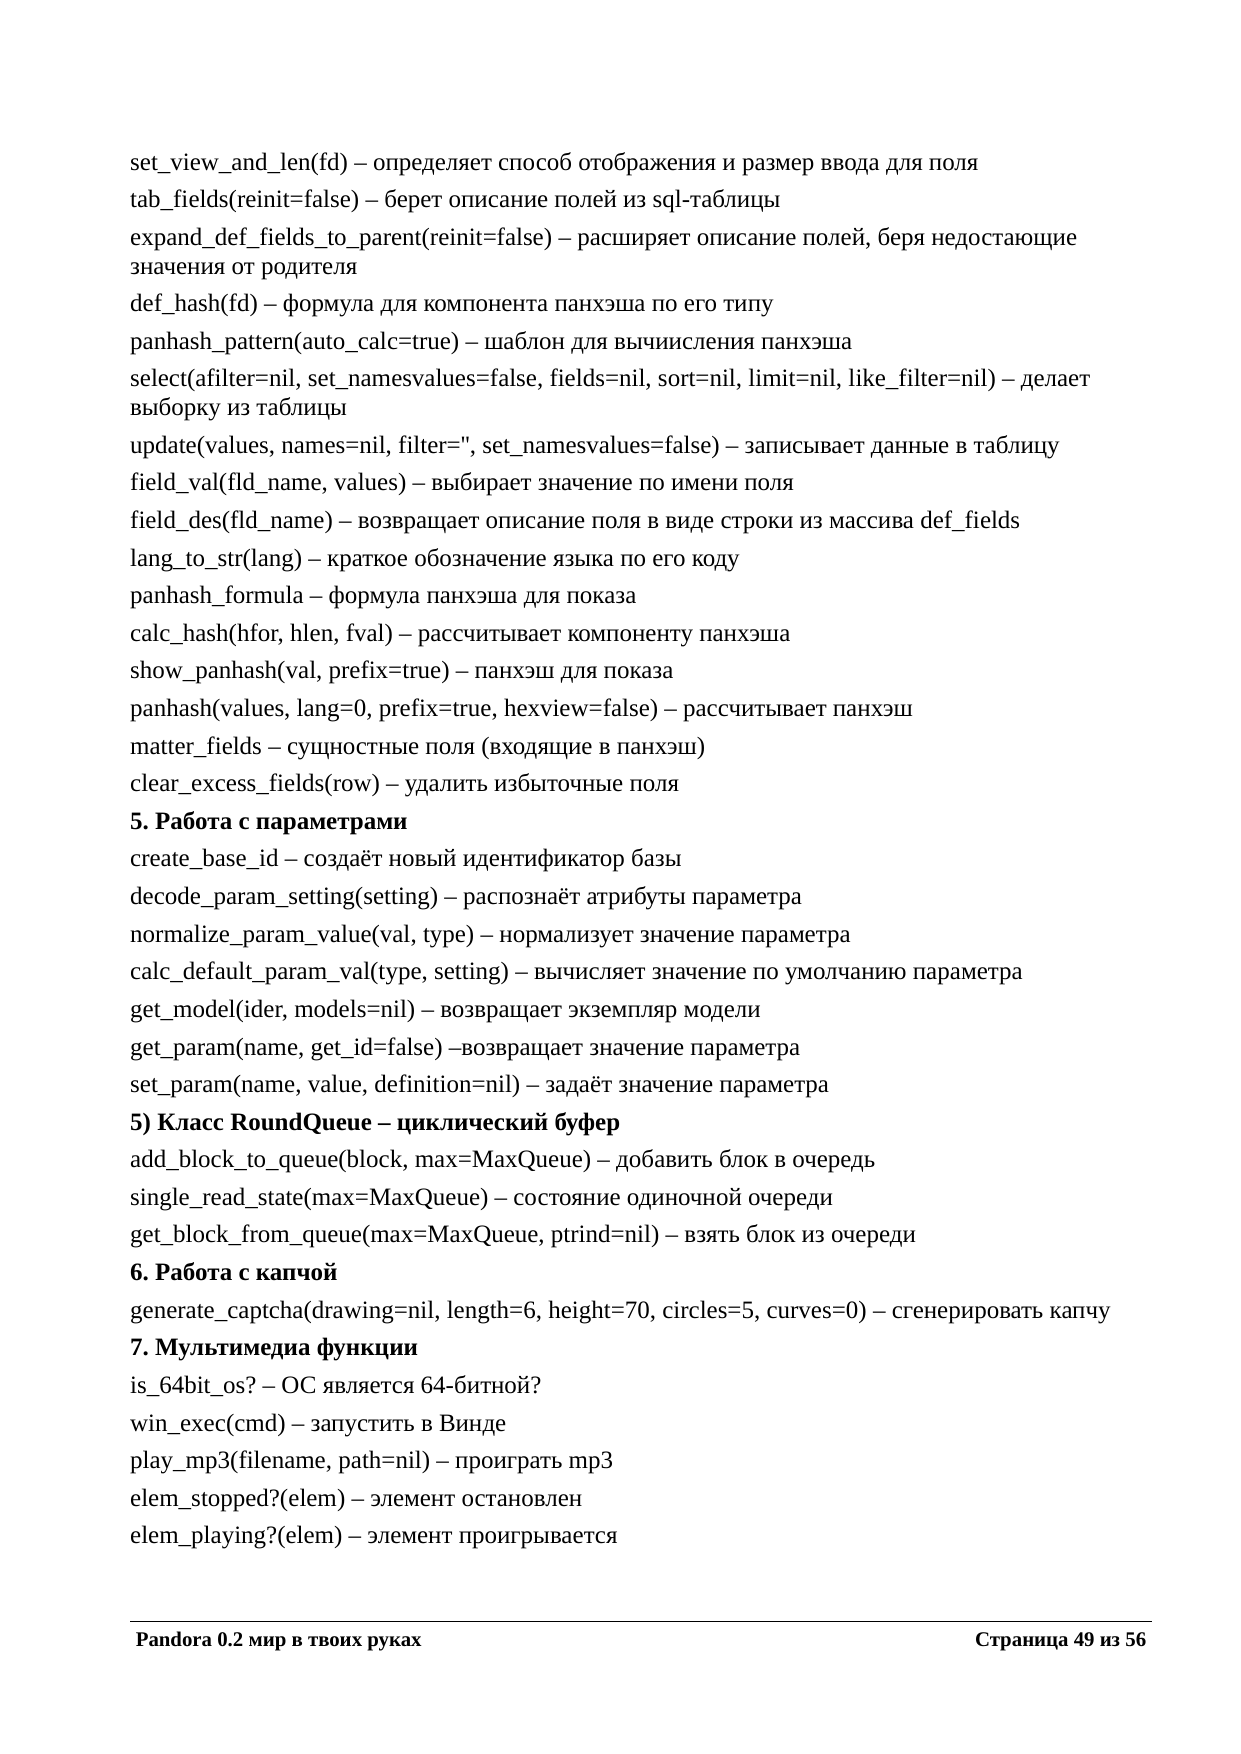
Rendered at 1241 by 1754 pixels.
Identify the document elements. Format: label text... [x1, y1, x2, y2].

text 7. Мультимедиа функции [130, 1332, 1152, 1361]
text matter_fields – сущностные поля (входящие в панхэш) [130, 731, 1152, 759]
text show_panhash(val, prefix=true) – панхэш для показа [130, 656, 1152, 684]
text create_base_id – создаёт новый идентификатор базы [130, 843, 1152, 872]
text elem_playing?(elem) – элемент проигрывается [130, 1520, 1152, 1549]
text calc_default_param_val(type, setting) – вычисляет значение по умолчанию параметра [130, 956, 1152, 985]
text field_val(fld_name, values) – выбирает значение по имени поля [130, 467, 1152, 496]
text decode_param_setting(setting) – распознаёт атрибуты параметра [130, 881, 1152, 910]
text is_64bit_os? – ОС является 64-битной? [130, 1370, 1152, 1399]
text tab_fields(reinit=false) – берет описание полей из sql-таблицы [130, 184, 1152, 213]
text lang_to_str(lang) – краткое обозначение языка по его коду [130, 543, 1152, 571]
text generate_captcha(drawing=nil, length=6, height=70, circles=5, curves=0) – сгенерировать капчу [130, 1295, 1152, 1323]
text get_param(name, get_id=false) –возвращает значение параметра [130, 1032, 1152, 1060]
text def_hash(fd) – формула для компонента панхэша по его типу [130, 288, 1152, 317]
text panhash(values, lang=0, prefix=true, hexview=false) – рассчитывает панхэш [130, 693, 1152, 722]
text get_block_from_queue(max=MaxQueue, ptrind=nil) – взять блок из очереди [130, 1219, 1152, 1248]
text calc_hash(hfor, hlen, fval) – рассчитывает компоненту панхэша [130, 618, 1152, 647]
text single_read_state(max=MaxQueue) – состояние одиночной очереди [130, 1182, 1152, 1211]
text clear_excess_fields(row) – удалить избыточные поля [130, 768, 1152, 797]
text win_exec(cmd) – запустить в Винде [130, 1408, 1152, 1436]
text update(values, names=nil, filter='', set_namesvalues=false) – записывает данные в таблицу [130, 430, 1152, 459]
text select(afilter=nil, set_namesvalues=false, fields=nil, sort=nil, limit=nil, like_filter=nil) – делает выборку из таблицы [130, 363, 1152, 421]
text play_mp3(filename, path=nil) – проиграть mp3 [130, 1445, 1152, 1474]
text 5) Класс RoundQueue – циклический буфер [130, 1107, 1152, 1136]
text normalize_param_value(val, type) – нормализует значение параметра [130, 919, 1152, 947]
text get_model(ider, models=nil) – возвращает экземпляр модели [130, 994, 1152, 1023]
text 6. Работа с капчой [130, 1257, 1152, 1286]
text add_block_to_queue(block, max=MaxQueue) – добавить блок в очередь [130, 1144, 1152, 1173]
text panhash_pattern(auto_calc=true) – шаблон для вычиисления панхэша [130, 326, 1152, 355]
text panhash_formula – формула панхэша для показа [130, 580, 1152, 609]
text set_param(name, value, definition=nil) – задаёт значение параметра [130, 1069, 1152, 1098]
text expand_def_fields_to_parent(reinit=false) – расширяет описание полей, беря недостающие значения от родителя [130, 222, 1152, 279]
text elem_stopped?(elem) – элемент остановлен [130, 1483, 1152, 1512]
text set_view_and_len(fd) – определяет способ отображения и размер ввода для поля [130, 147, 1152, 176]
text 5. Работа с параметрами [130, 806, 1152, 835]
text field_des(fld_name) – возвращает описание поля в виде строки из массива def_fields [130, 505, 1152, 534]
